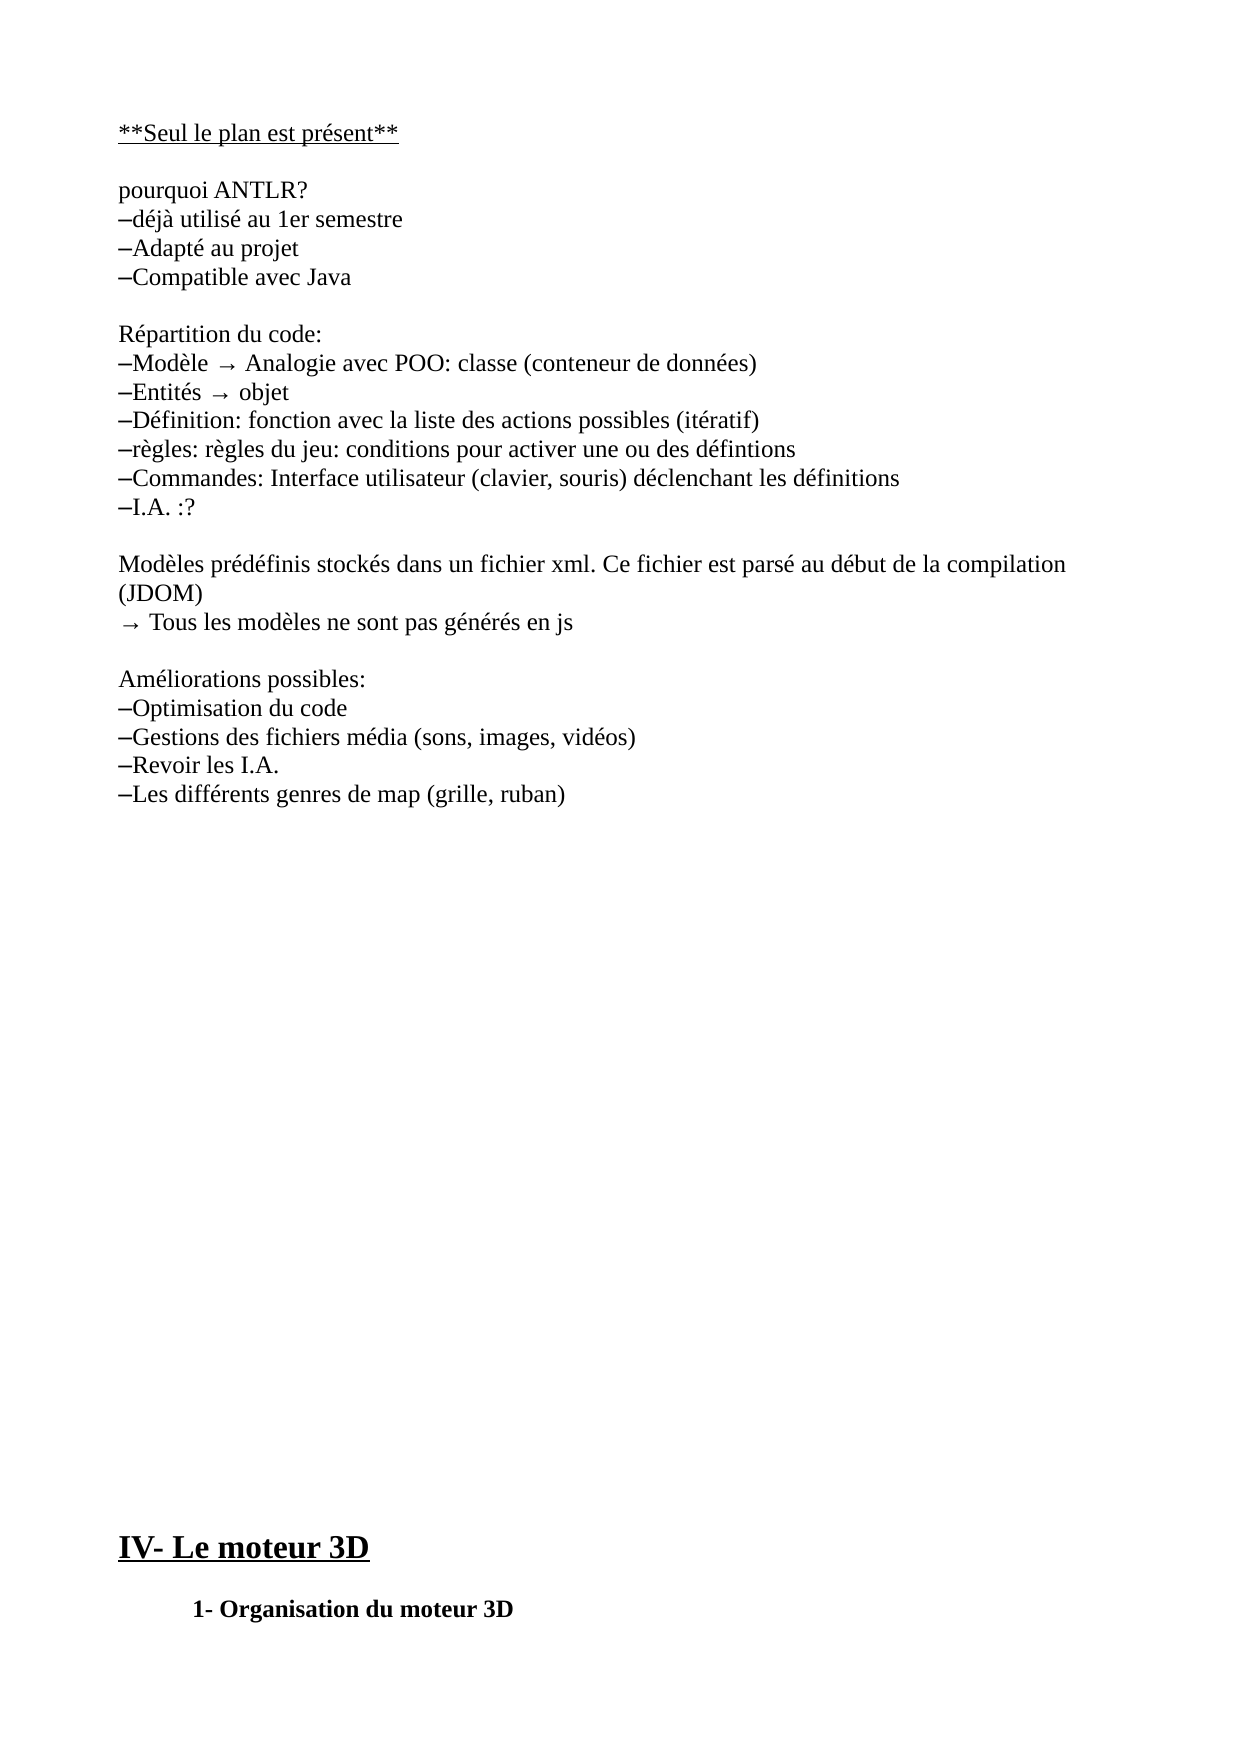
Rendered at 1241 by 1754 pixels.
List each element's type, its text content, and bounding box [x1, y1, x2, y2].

list Compatible avec Java [118, 262, 1122, 291]
list Gestions des fichiers média (sons, images, vidéos) [118, 722, 1122, 751]
list Revoir les I.A. [118, 751, 1122, 779]
list I.A. :? [118, 492, 1122, 521]
list Entités → objet [118, 377, 1122, 406]
list déjà utilisé au 1er semestre [118, 204, 1122, 233]
text Répartition du code: [118, 319, 1122, 348]
text 1- Organisation du moteur 3D [118, 1594, 1122, 1623]
list Adapté au projet [118, 233, 1122, 262]
text pourquoi ANTLR? [118, 176, 1122, 204]
text Modèles prédéfinis stockés dans un fichier xml. Ce fichier est parsé au début de la compilation (JDOM) [118, 549, 1122, 607]
list Commandes: Interface utilisateur (clavier, souris) déclenchant les définitions [118, 463, 1122, 492]
list Définition: fonction avec la liste des actions possibles (itératif) [118, 406, 1122, 434]
list Modèle → Analogie avec POO: classe (conteneur de données) [118, 348, 1122, 377]
list règles: règles du jeu: conditions pour activer une ou des défintions [118, 434, 1122, 463]
text **Seul le plan est présent** [118, 118, 1122, 147]
text → Tous les modèles ne sont pas générés en js [118, 607, 1122, 636]
list Optimisation du code [118, 693, 1122, 722]
list Les différents genres de map (grille, ruban) [118, 779, 1122, 808]
text Améliorations possibles: [118, 664, 1122, 693]
text IV- Le moteur 3D [118, 1527, 1122, 1565]
